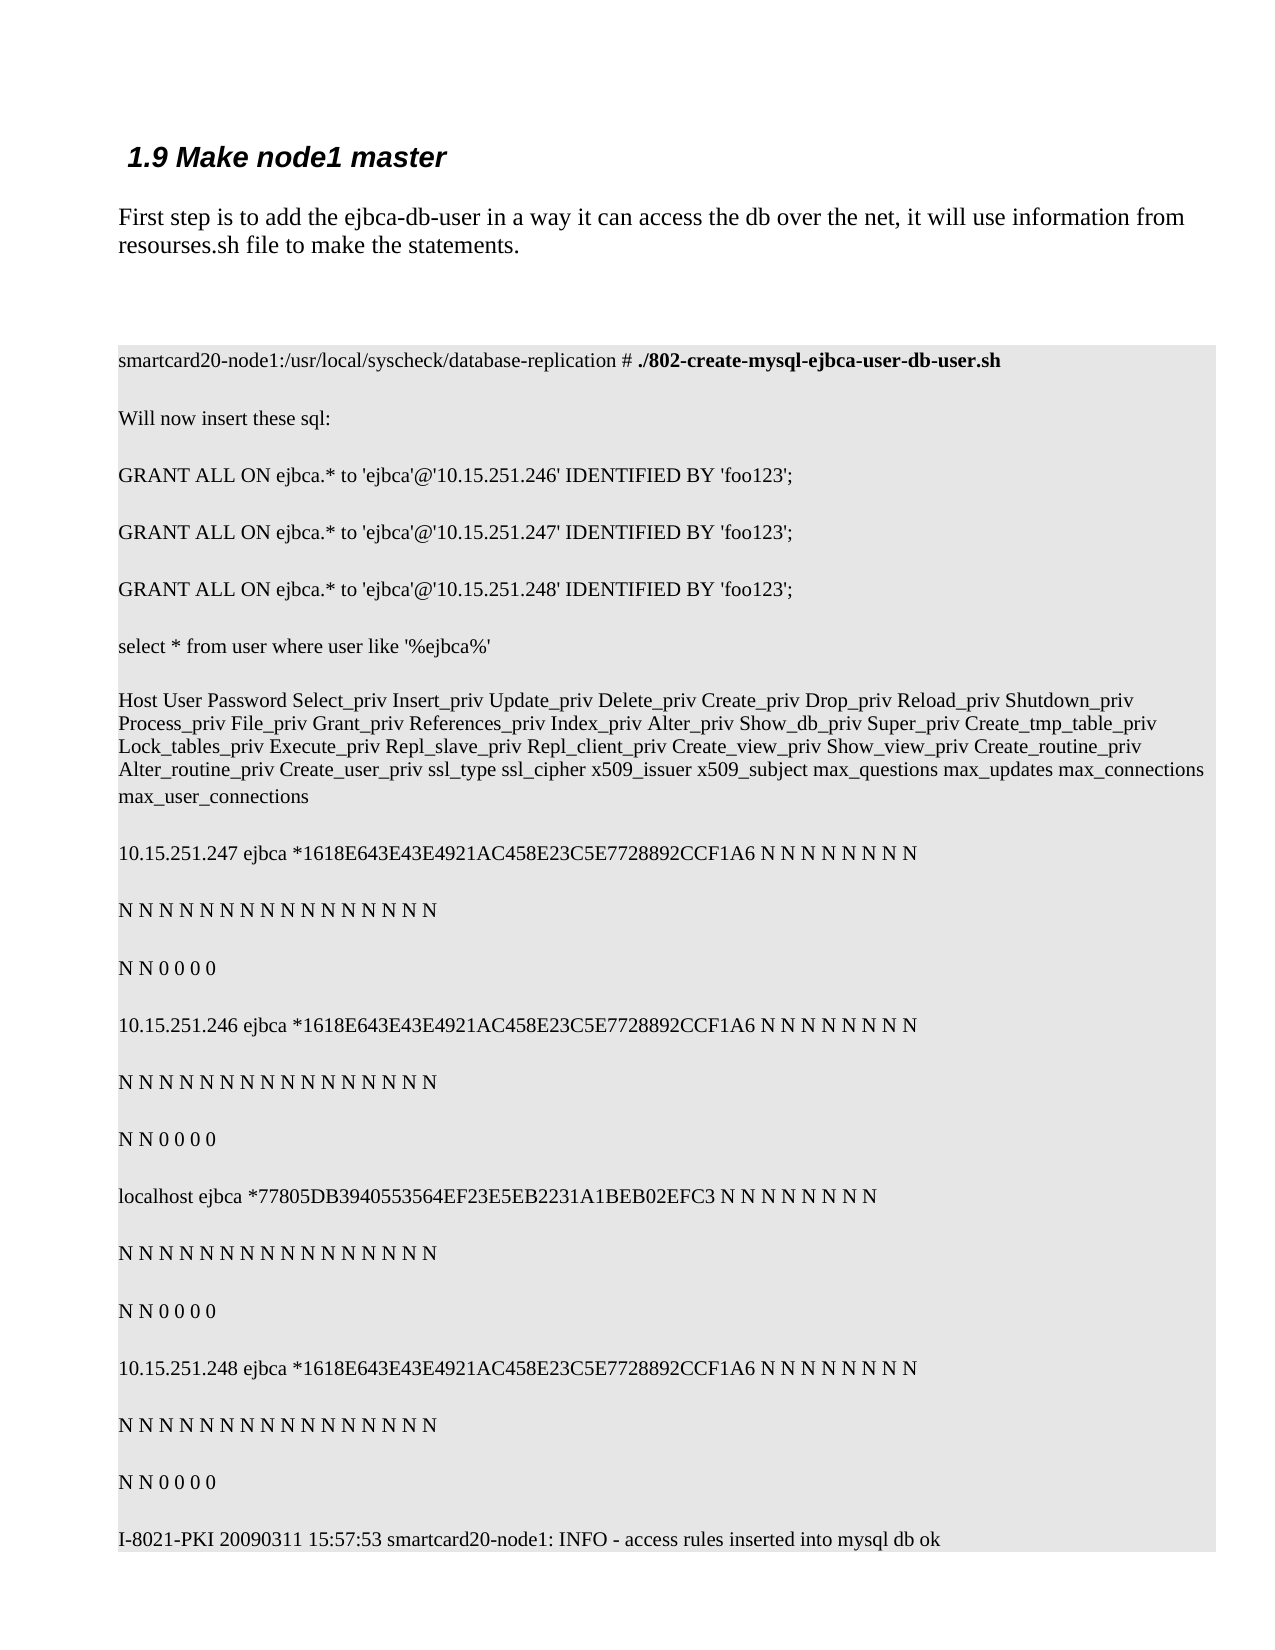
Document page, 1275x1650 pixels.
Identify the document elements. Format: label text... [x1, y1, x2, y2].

text 10.15.251.246 ejbca *1618E643E43E4921AC458E23C5E7728892CCF1A6 N N N N N N N N [118, 1010, 1216, 1037]
text select * from user where user like '%ejbca%' [118, 631, 1216, 659]
text N N N N N N N N N N N N N N N N [118, 1238, 1216, 1266]
text GRANT ALL ON ejbca.* to 'ejbca'@'10.15.251.247' IDENTIFIED BY 'foo123'; [118, 517, 1216, 545]
text smartcard20-node1:/usr/local/syscheck/database-replication # ./802-create-mysql-ejbca-user-db-user.sh [118, 345, 1216, 373]
text 10.15.251.247 ejbca *1618E643E43E4921AC458E23C5E7728892CCF1A6 N N N N N N N N [118, 838, 1216, 866]
text N N N N N N N N N N N N N N N N [118, 1067, 1216, 1095]
text N N 0 0 0 0 [118, 1124, 1216, 1152]
text N N 0 0 0 0 [118, 1467, 1216, 1495]
text N N 0 0 0 0 [118, 1296, 1216, 1323]
text Host User Password Select_priv Insert_priv Update_priv Delete_priv Create_priv Drop_priv Reload_priv Shutdown_priv Process_priv File_priv Grant_priv References_priv Index_priv Alter_priv Show_db_priv Super_priv Create_tmp_table_priv Lock_tables_priv Execute_priv Repl_slave_priv Repl_client_priv Create_view_priv Show_view_priv Create_routine_priv Alter_routine_priv Create_user_priv ssl_type ssl_cipher x509_issuer x509_subject max_questions max_updates max_connections max_user_connections [118, 688, 1216, 809]
text GRANT ALL ON ejbca.* to 'ejbca'@'10.15.251.248' IDENTIFIED BY 'foo123'; [118, 574, 1216, 602]
text 10.15.251.248 ejbca *1618E643E43E4921AC458E23C5E7728892CCF1A6 N N N N N N N N [118, 1353, 1216, 1381]
text GRANT ALL ON ejbca.* to 'ejbca'@'10.15.251.246' IDENTIFIED BY 'foo123'; [118, 460, 1216, 487]
text N N N N N N N N N N N N N N N N [118, 1410, 1216, 1438]
text Will now insert these sql: [118, 403, 1216, 430]
text First step is to add the ejbca-db-user in a way it can access the db over the net, it will use information from resourses.sh file to make the statements. [118, 203, 1216, 259]
text localhost ejbca *77805DB3940553564EF23E5EB2231A1BEB02EFC3 N N N N N N N N [118, 1181, 1216, 1209]
text N N N N N N N N N N N N N N N N [118, 895, 1216, 923]
text N N 0 0 0 0 [118, 953, 1216, 980]
subtitle 1.9 Make node1 master [127, 141, 1207, 174]
text I-8021-PKI 20090311 15:57:53 smartcard20-node1: INFO - access rules inserted into mysql db ok [118, 1524, 1216, 1552]
